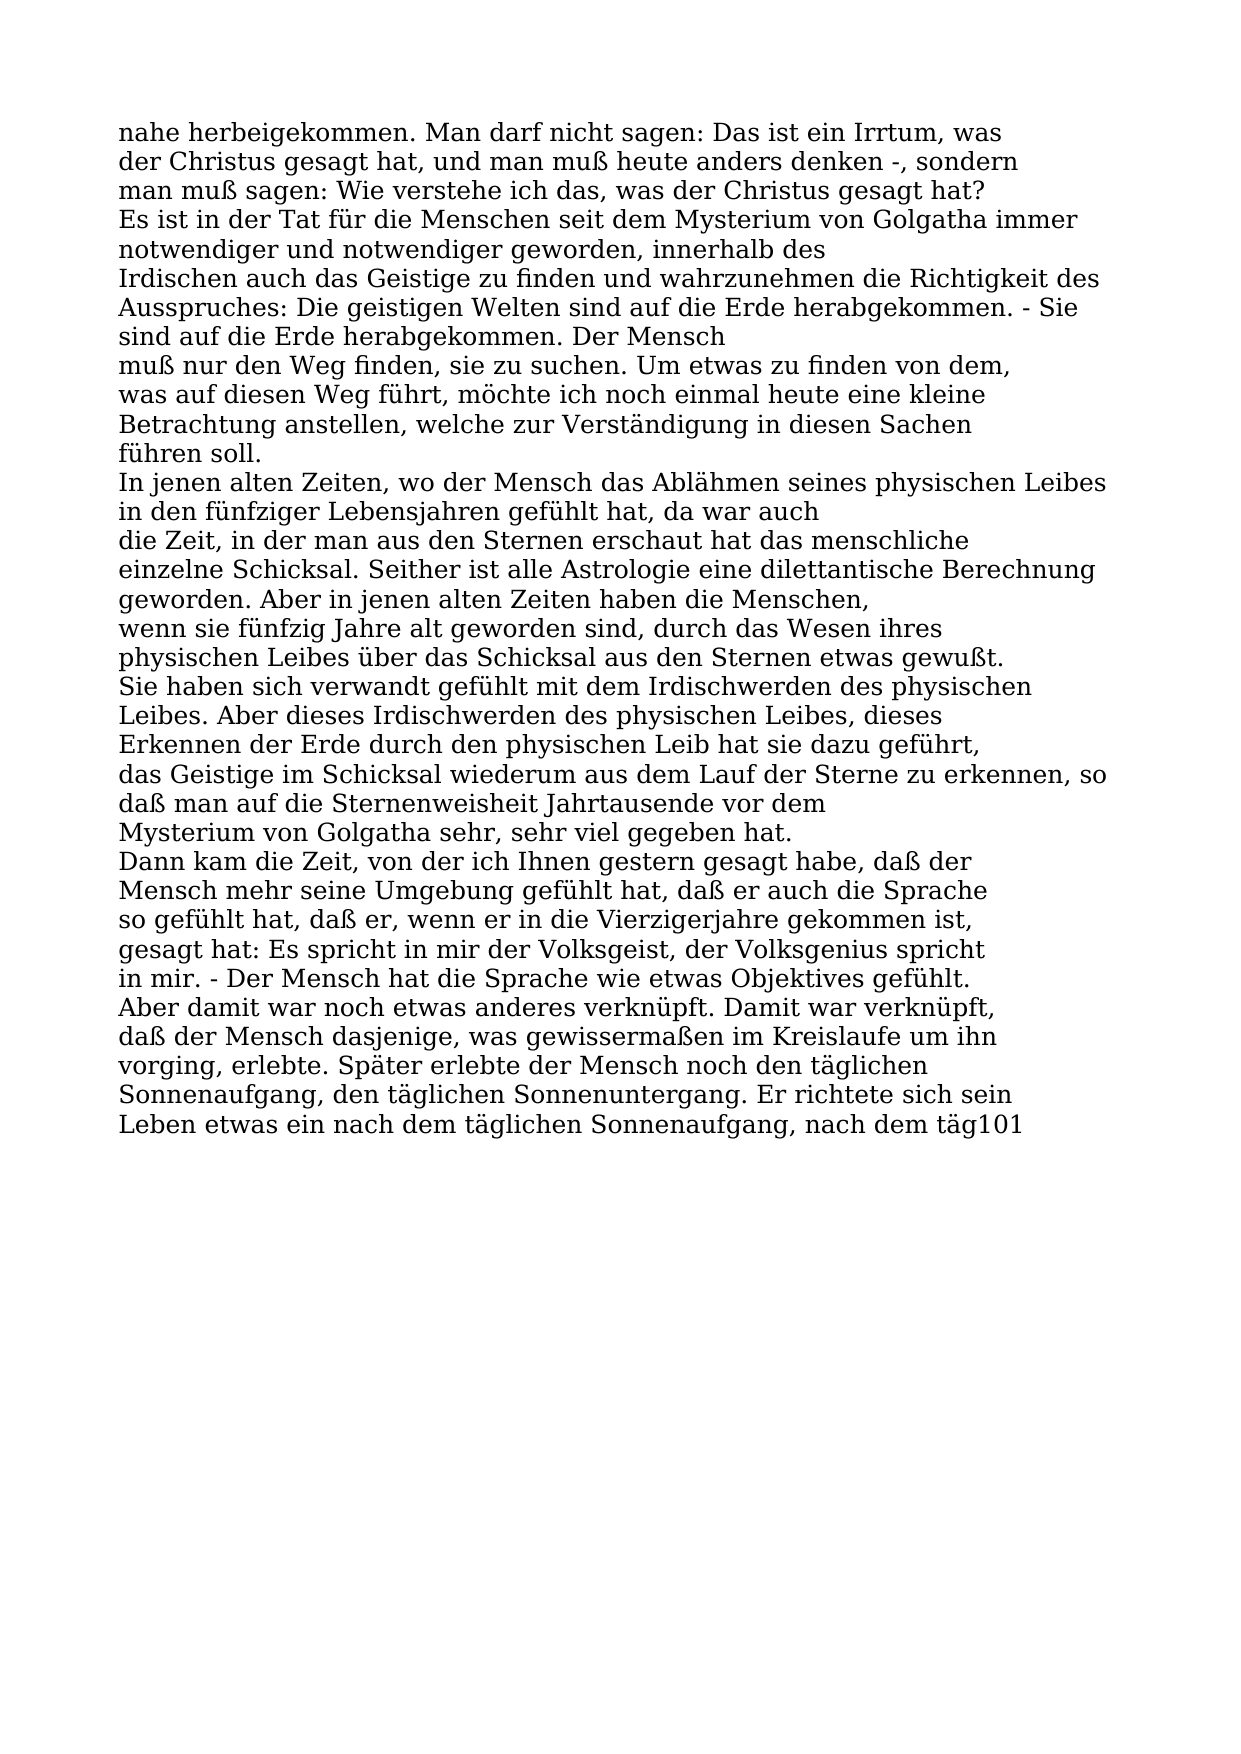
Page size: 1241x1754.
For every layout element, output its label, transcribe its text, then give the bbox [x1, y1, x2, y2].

text wenn sie fünfzig Jahre alt geworden sind, durch das Wesen ihres [118, 614, 1122, 643]
text man muß sagen: Wie verstehe ich das, was der Christus gesagt hat? [118, 176, 1122, 206]
text Sie haben sich verwandt gefühlt mit dem Irdischwerden des physischen Leibes. Aber dieses Irdischwerden des physischen Leibes, dieses [118, 672, 1122, 731]
text Mysterium von Golgatha sehr, sehr viel gegeben hat. [118, 818, 1122, 847]
text einzelne Schicksal. Seither ist alle Astrologie eine dilettantische Berechnung geworden. Aber in jenen alten Zeiten haben die Menschen, [118, 556, 1122, 614]
text gesagt hat: Es spricht in mir der Volksgeist, der Volksgenius spricht [118, 935, 1122, 964]
text das Geistige im Schicksal wiederum aus dem Lauf der Sterne zu erkennen, so daß man auf die Sternenweisheit Jahrtausende vor dem [118, 760, 1122, 818]
text was auf diesen Weg führt, möchte ich noch einmal heute eine kleine [118, 381, 1122, 410]
text physischen Leibes über das Schicksal aus den Sternen etwas gewußt. [118, 643, 1122, 672]
text in mir. - Der Mensch hat die Sprache wie etwas Objektives gefühlt. [118, 964, 1122, 993]
text Erkennen der Erde durch den physischen Leib hat sie dazu geführt, [118, 731, 1122, 760]
text nahe herbeigekommen. Man darf nicht sagen: Das ist ein Irrtum, was [118, 118, 1122, 147]
text führen soll. [118, 439, 1122, 468]
text der Christus gesagt hat, und man muß heute anders denken -, sondern [118, 147, 1122, 176]
text Es ist in der Tat für die Menschen seit dem Mysterium von Golgatha immer notwendiger und notwendiger geworden, innerhalb des [118, 206, 1122, 264]
text vorging, erlebte. Später erlebte der Mensch noch den täglichen Sonnenaufgang, den täglichen Sonnenuntergang. Er richtete sich sein [118, 1051, 1122, 1110]
text so gefühlt hat, daß er, wenn er in die Vierzigerjahre gekommen ist, [118, 906, 1122, 935]
text daß der Mensch dasjenige, was gewissermaßen im Kreislaufe um ihn [118, 1022, 1122, 1051]
text Aber damit war noch etwas anderes verknüpft. Damit war verknüpft, [118, 993, 1122, 1022]
text Leben etwas ein nach dem täglichen Sonnenaufgang, nach dem täg101 [118, 1110, 1122, 1139]
text Dann kam die Zeit, von der ich Ihnen gestern gesagt habe, daß der [118, 847, 1122, 876]
text Mensch mehr seine Umgebung gefühlt hat, daß er auch die Sprache [118, 876, 1122, 906]
text muß nur den Weg finden, sie zu suchen. Um etwas zu finden von dem, [118, 351, 1122, 381]
text Betrachtung anstellen, welche zur Verständigung in diesen Sachen [118, 410, 1122, 439]
text die Zeit, in der man aus den Sternen erschaut hat das menschliche [118, 526, 1122, 556]
text Irdischen auch das Geistige zu finden und wahrzunehmen die Richtigkeit des Ausspruches: Die geistigen Welten sind auf die Erde herabgekommen. - Sie sind auf die Erde herabgekommen. Der Mensch [118, 264, 1122, 351]
text In jenen alten Zeiten, wo der Mensch das Ablähmen seines physischen Leibes in den fünfziger Lebensjahren gefühlt hat, da war auch [118, 468, 1122, 526]
